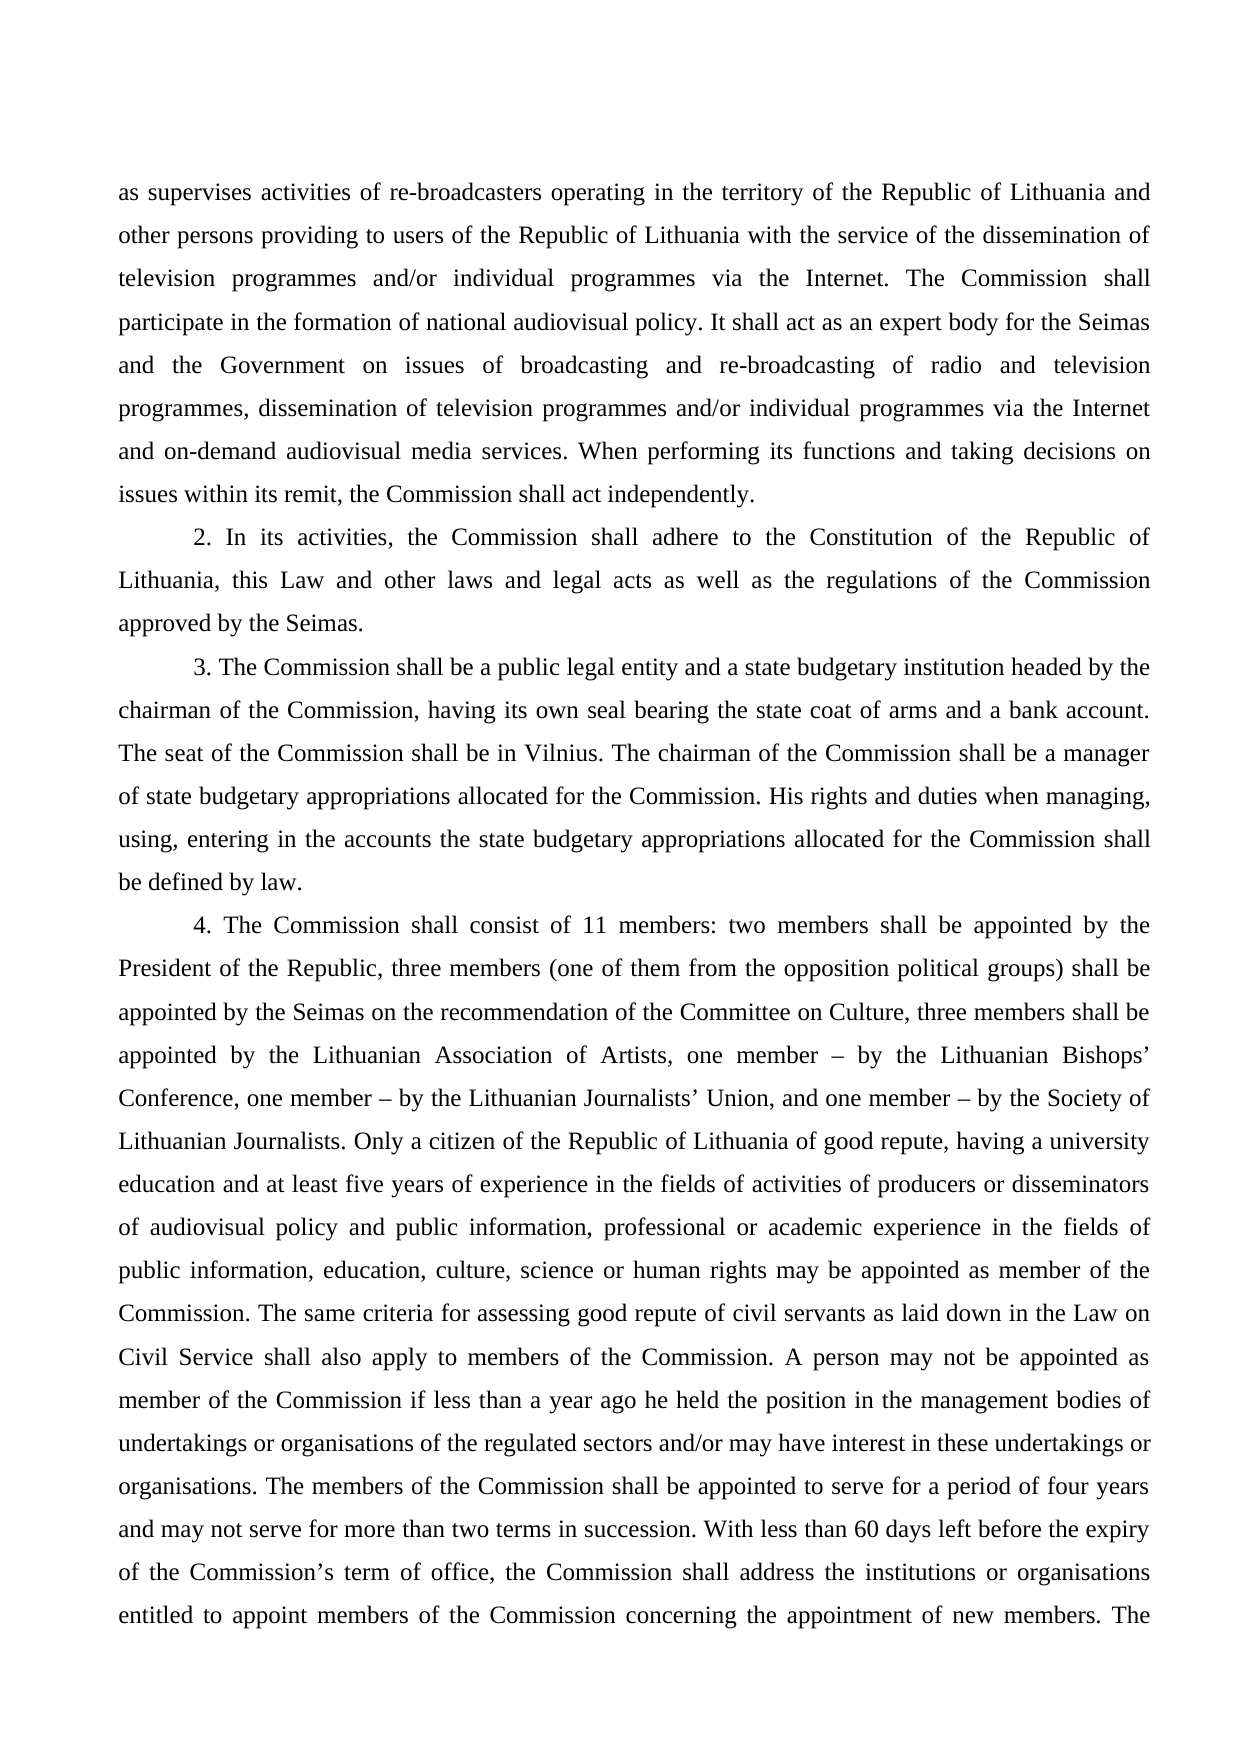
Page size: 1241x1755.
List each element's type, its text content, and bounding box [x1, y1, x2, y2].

text 3. The Commission shall be a public legal entity and a state budgetary institution headed by the chairman of the Commission, having its own seal bearing the state coat of arms and a bank account. The seat of the Commission shall be in Vilnius. The chairman of the Commission shall be a manager of state budgetary appropriations allocated for the Commission. His rights and duties when managing, using, entering in the accounts the state budgetary appropriations allocated for the Commission shall be defined by law. [118, 652, 1152, 896]
text 4. The Commission shall consist of 11 members: two members shall be appointed by the President of the Republic, three members (one of them from the opposition political groups) shall be appointed by the Seimas on the recommendation of the Committee on Culture, three members shall be appointed by the Lithuanian Association of Artists, one member – by the Lithuanian Bishops’ Conference, one member – by the Lithuanian Journalists’ Union, and one member – by the Society of Lithuanian Journalists. Only a citizen of the Republic of Lithuania of good repute, having a university education and at least five years of experience in the fields of activities of producers or disseminators of audiovisual policy and public information, professional or academic experience in the fields of public information, education, culture, science or human rights may be appointed as member of the Commission. The same criteria for assessing good repute of civil servants as laid down in the Law on Civil Service shall also apply to members of the Commission. A person may not be appointed as member of the Commission if less than a year ago he held the position in the management bodies of undertakings or organisations of the regulated sectors and/or may have interest in these undertakings or organisations. The members of the Commission shall be appointed to serve for a period of four years and may not serve for more than two terms in succession. With less than 60 days left before the expiry of the Commission’s term of office, the Commission shall address the institutions or organisations entitled to appoint members of the Commission concerning the appointment of new members. The [118, 910, 1152, 1629]
text as supervises activities of re-broadcasters operating in the territory of the Republic of Lithuania and other persons providing to users of the Republic of Lithuania with the service of the dissemination of television programmes and/or individual programmes via the Internet. The Commission shall participate in the formation of national audiovisual policy. It shall act as an expert body for the Seimas and the Government on issues of broadcasting and re-broadcasting of radio and television programmes, dissemination of television programmes and/or individual programmes via the Internet and on-demand audiovisual media services. When performing its functions and taking decisions on issues within its remit, the Commission shall act independently. [118, 177, 1152, 508]
text 2. In its activities, the Commission shall adhere to the Constitution of the Republic of Lithuania, this Law and other laws and legal acts as well as the regulations of the Commission approved by the Seimas. [118, 522, 1152, 637]
